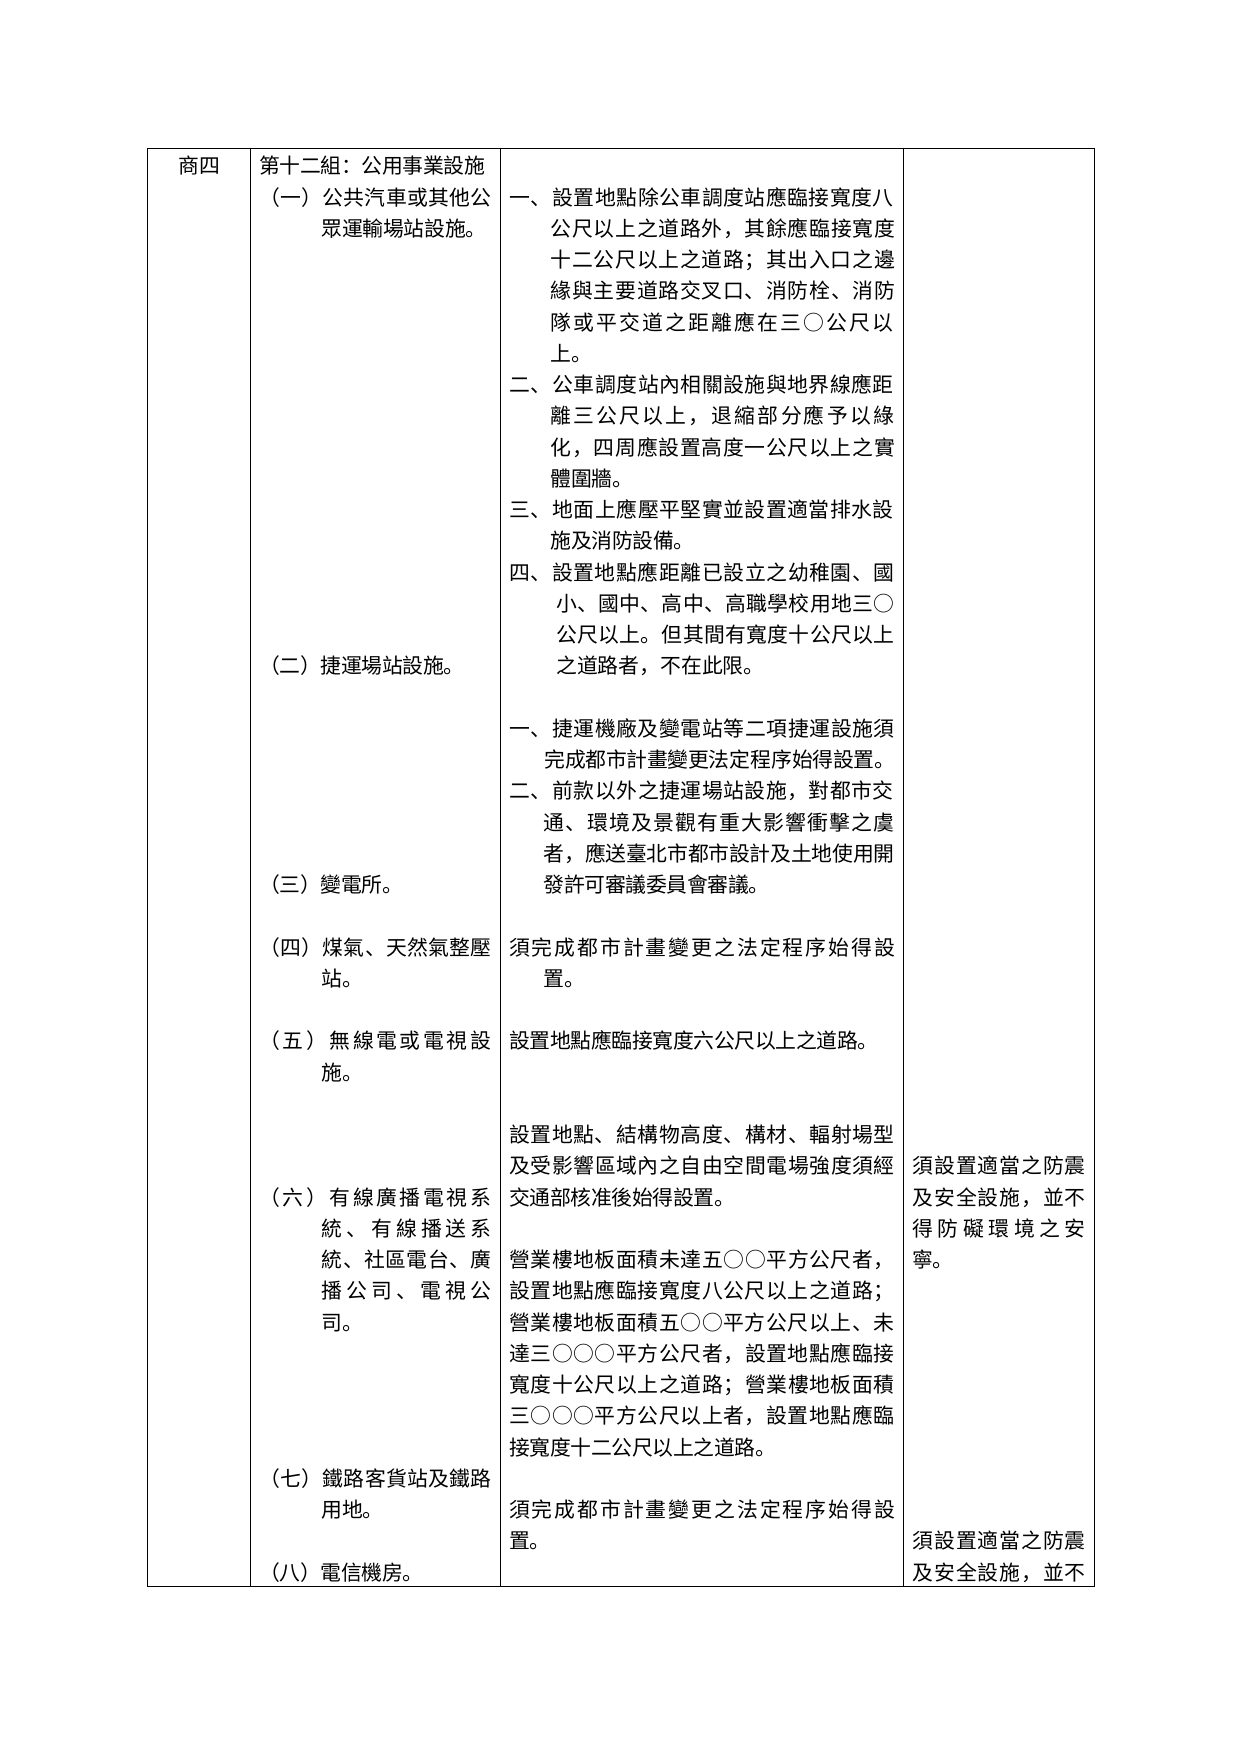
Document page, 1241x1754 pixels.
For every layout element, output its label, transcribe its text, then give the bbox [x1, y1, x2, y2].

table_cell 第十二組：公用事業設施 （一）公共汽車或其他公眾運輸場站設施。 （二）捷運場站設施。 （三）變電所。 （四）煤氣、天然氣整壓站。 （五）無線電或電視設施。 （六）有線廣播電視系統、有線播送系統、社區電台、廣播公司、電視公司。 （七）鐵路客貨站及鐵路用地。 （八）電信機房。 [251, 149, 500, 1586]
table_cell 商四 [148, 149, 250, 1586]
table_cell 須設置適當之防震及安全設施，並不得防礙環境之安寧。 須設置適當之防震及安全設施，並不 [904, 149, 1094, 1586]
table_cell 一、設置地點除公車調度站應臨接寬度八公尺以上之道路外，其餘應臨接寬度十二公尺以上之道路；其出入口之邊緣與主要道路交叉口、消防栓、消防隊或平交道之距離應在三○公尺以上。 二、公車調度站內相關設施與地界線應距離三公尺以上，退縮部分應予以綠化，四周應設置高度一公尺以上之實體圍牆。 三、地面上應壓平堅實並設置適當排水設施及消防設備。 四、設置地點應距離已設立之幼稚園、國小、國中、高中、高職學校用地三○公尺以上。但其間有寬度十公尺以上之道路者，不在此限。 一、捷運機廠及變電站等二項捷運設施須完成都市計畫變更法定程序始得設置。 二、前款以外之捷運場站設施，對都市交通、環境及景觀有重大影響衝擊之虞者，應送臺北市都市設計及土地使用開發許可審議委員會審議。 須完成都市計畫變更之法定程序始得設置。 設置地點應臨接寬度六公尺以上之道路。 設置地點、結構物高度、構材、輻射場型及受影響區域內之自由空間電場強度須經交通部核准後始得設置。 營業樓地板面積未達五○○平方公尺者，設置地點應臨接寬度八公尺以上之道路；營業樓地板面積五○○平方公尺以上、未達三○○○平方公尺者，設置地點應臨接寬度十公尺以上之道路；營業樓地板面積三○○○平方公尺以上者，設置地點應臨接寬度十二公尺以上之道路。 須完成都市計畫變更之法定程序始得設置。 [501, 149, 903, 1586]
